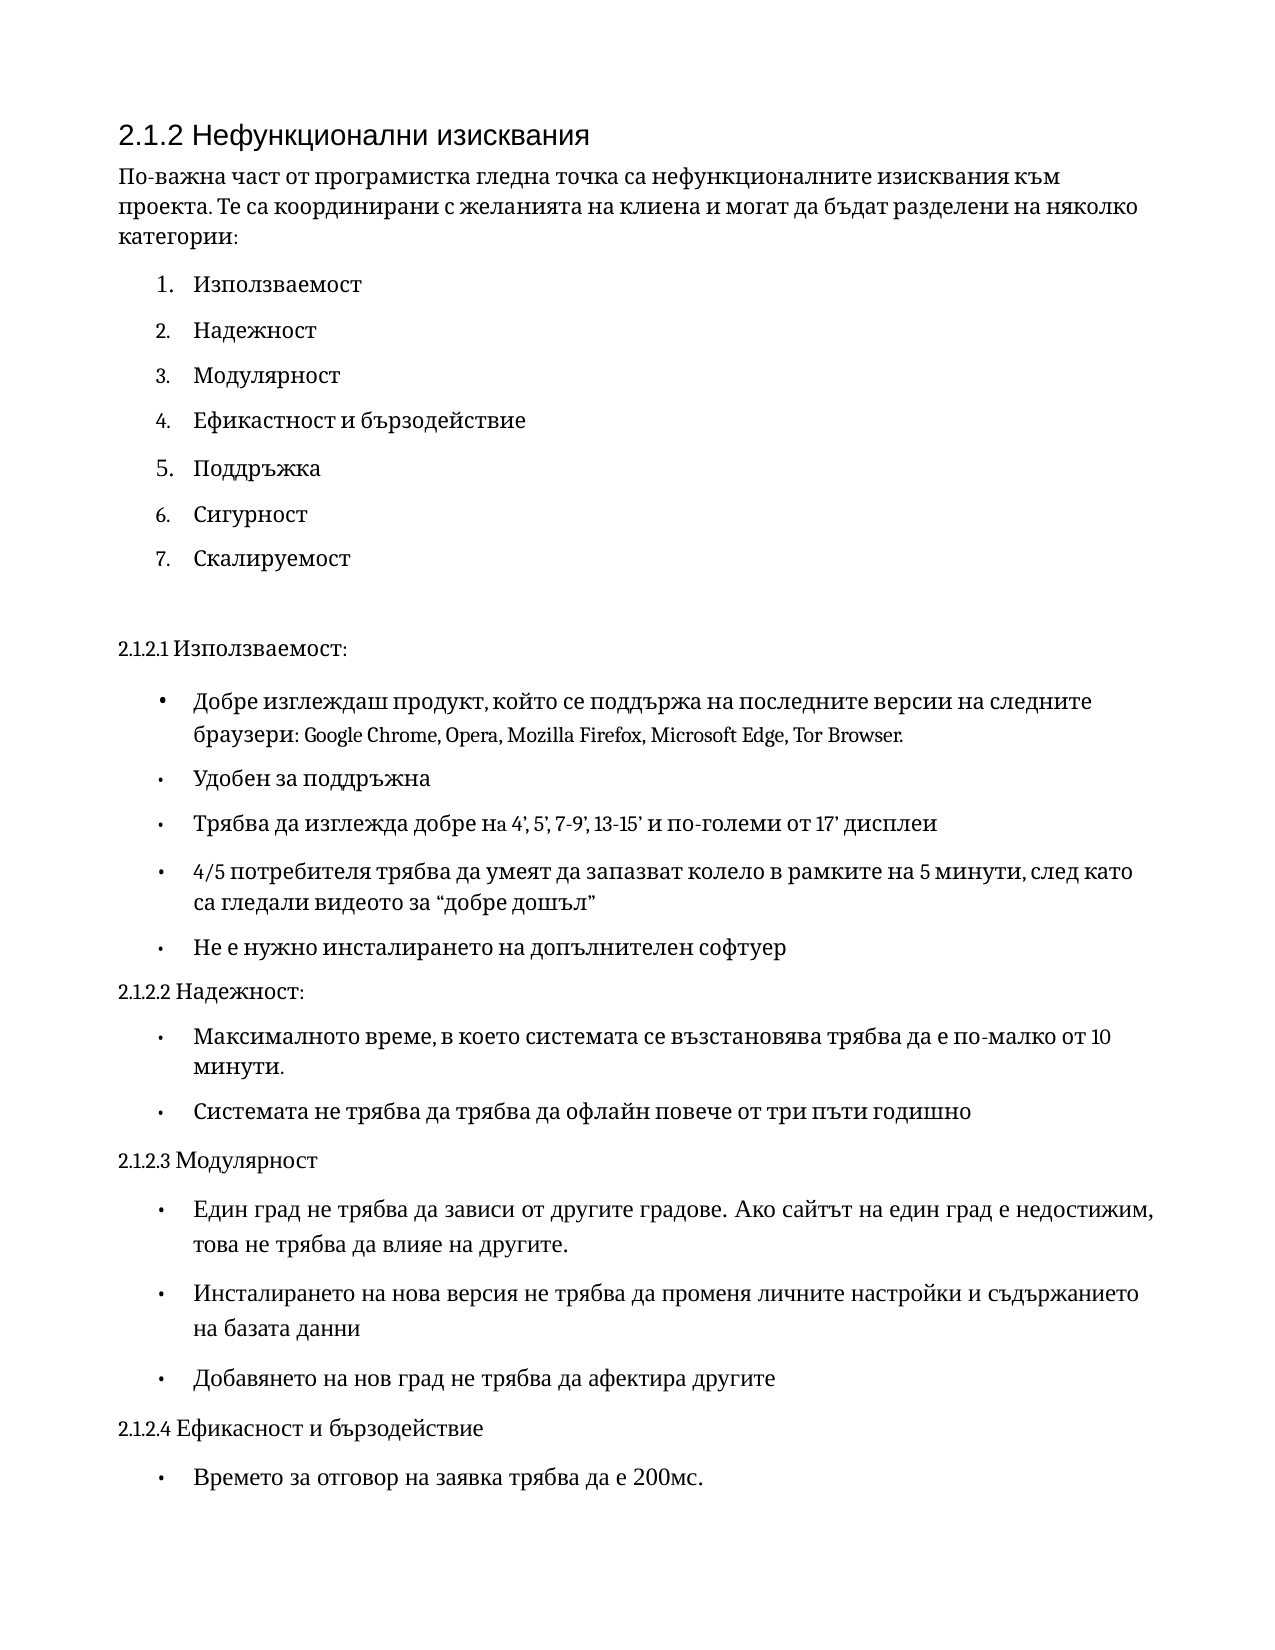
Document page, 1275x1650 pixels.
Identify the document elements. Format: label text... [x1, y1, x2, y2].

list Удобен за поддръжна [156, 767, 1157, 792]
list Поддръжка [156, 453, 1157, 482]
subtitle 2.1.2 Нефункционални изисквания [118, 118, 1157, 152]
list Сигурност [156, 502, 1157, 527]
list Ефикастност и бързодействие [156, 408, 1157, 433]
list Максималното време, в което системата се възстановява трябва да е по-малко от 10 минути. [156, 1025, 1157, 1080]
list Не е нужно инсталирането на допълнителен софтуер [156, 935, 1157, 961]
list 4/5 потребителя трябва да умеят да запазват колело в рамките на 5 минути, след като са гледали видеото за “добре дошъл” [156, 857, 1157, 916]
list Трябва да изглежда добре нa 4’, 5’, 7-9’, 13-15’ и по-големи от 17’ дисплеи [156, 812, 1157, 837]
text 2.1.2.4 Ефикасност и бързодействие [118, 1413, 1157, 1441]
list Скалируемост [156, 547, 1157, 572]
list Времето за отговор на заявка трябва да е 200мс. [156, 1462, 1157, 1491]
list Добре изглеждаш продукт, който се поддържа на последните версии на следните браузери: Google Chrome, Opera, Mozilla Firefox, Microsoft Edge, Tor Browser. [156, 681, 1157, 748]
list Надежност [156, 319, 1157, 344]
list Един град не трябва да зависи от другите градове. Ако сайтът на един град е недостижим, това не трябва да влияе на другите. [156, 1194, 1157, 1258]
list Използваемост [156, 269, 1157, 298]
text По-важна част от програмистка гледна точка са нефункционалните изисквания към проекта. Те са координирани с желанията на клиена и могат да бъдат разделени на няколко категории: [118, 164, 1157, 250]
text 2.1.2.1 Използваемост: [118, 637, 1157, 662]
text 2.1.2.3 Модулярност [118, 1145, 1157, 1173]
text 2.1.2.2 Надежност: [118, 980, 1157, 1005]
list Модулярност [156, 363, 1157, 389]
list Инсталирането на нова версия не трябва да променя личните настройки и съдържанието на базата данни [156, 1278, 1157, 1342]
list Добавянето на нов град не трябва да афектира другите [156, 1363, 1157, 1392]
list Системата не трябва да трябва да офлайн повече от три пъти годишно [156, 1100, 1157, 1125]
